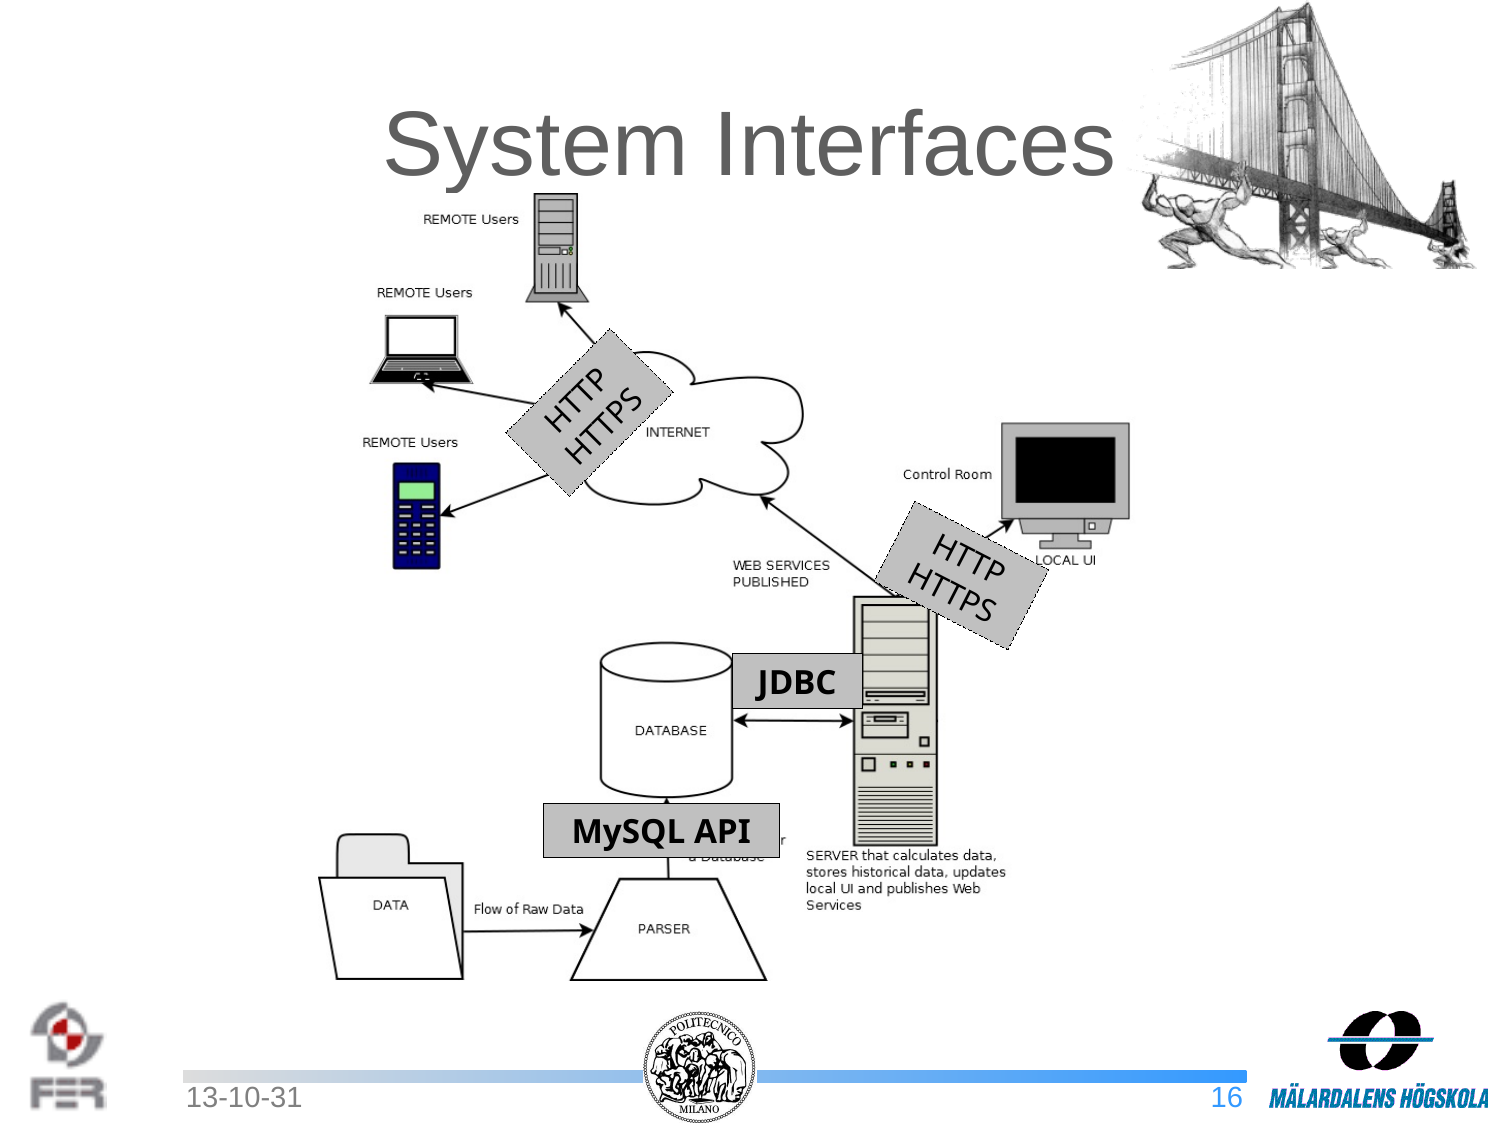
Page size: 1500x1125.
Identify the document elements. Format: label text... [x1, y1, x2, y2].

text_box HTTP HTTPS [874, 501, 1049, 650]
text_box MySQL API [543, 803, 780, 858]
picture [29, 987, 107, 1125]
text_box HTTP HTTPS [505, 328, 674, 497]
picture [1368, 1093, 1374, 1104]
picture [318, 0, 1477, 981]
picture [1269, 1011, 1488, 1108]
text_box JDBC [732, 653, 863, 709]
picture [643, 1011, 757, 1123]
text_box [1187, 1070, 1258, 1114]
title System Interfaces [75, 45, 1122, 233]
picture [1454, 1091, 1459, 1108]
text_box 13-10-31 [171, 1070, 396, 1114]
picture [1435, 1096, 1441, 1104]
